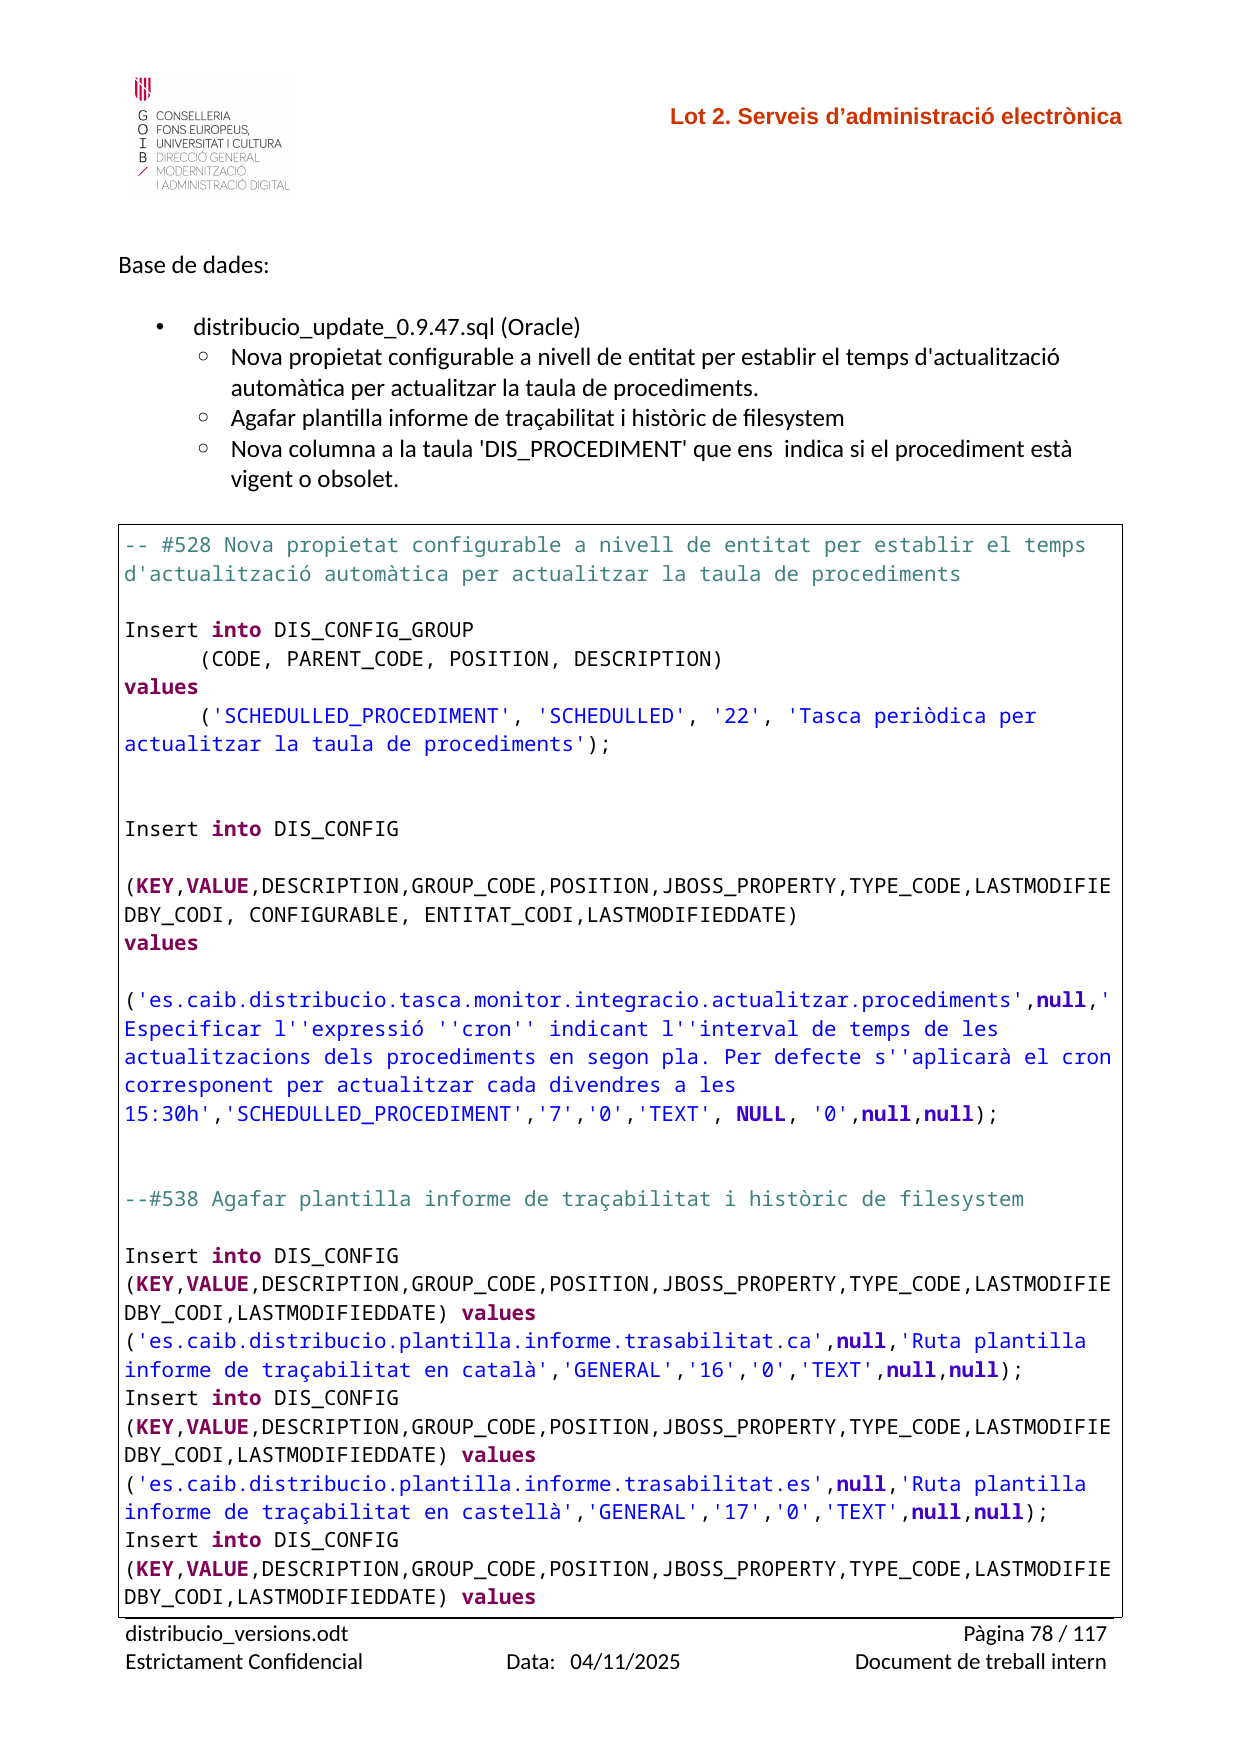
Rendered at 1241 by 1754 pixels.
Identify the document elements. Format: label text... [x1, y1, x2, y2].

list Nova propietat configurable a nivell de entitat per establir el temps d'actualització automàtica per actualitzar la taula de procediments. [193, 341, 1122, 402]
list Agafar plantilla informe de traçabilitat i històric de filesystem [193, 402, 1122, 433]
list distribucio_update_0.9.47.sql (Oracle) [156, 311, 1122, 341]
table_header -- #528 Nova propietat configurable a nivell de entitat per establir el temps d'actualització automàtica per actualitzar la taula de procediments Insert into DIS_CONFIG_GROUP (CODE, PARENT_CODE, POSITION, DESCRIPTION) values ('SCHEDULLED_PROCEDIMENT', 'SCHEDULLED', '22', 'Tasca periòdica per actualitzar la taula de procediments'); Insert into DIS_CONFIG (KEY,VALUE,DESCRIPTION,GROUP_CODE,POSITION,JBOSS_PROPERTY,TYPE_CODE,LASTMODIFIEDBY_CODI, CONFIGURABLE, ENTITAT_CODI,LASTMODIFIEDDATE) values ('es.caib.distribucio.tasca.monitor.integracio.actualitzar.procediments',null,'Especificar l''expressió ''cron'' indicant l''interval de temps de les actualitzacions dels procediments en segon pla. Per defecte s''aplicarà el cron corresponent per actualitzar cada divendres a les 15:30h','SCHEDULLED_PROCEDIMENT','7','0','TEXT', NULL, '0',null,null); --#538 Agafar plantilla informe de traçabilitat i històric de filesystem Insert into DIS_CONFIG (KEY,VALUE,DESCRIPTION,GROUP_CODE,POSITION,JBOSS_PROPERTY,TYPE_CODE,LASTMODIFIEDBY_CODI,LASTMODIFIEDDATE) values ('es.caib.distribucio.plantilla.informe.trasabilitat.ca',null,'Ruta plantilla informe de traçabilitat en català','GENERAL','16','0','TEXT',null,null); Insert into DIS_CONFIG (KEY,VALUE,DESCRIPTION,GROUP_CODE,POSITION,JBOSS_PROPERTY,TYPE_CODE,LASTMODIFIEDBY_CODI,LASTMODIFIEDDATE) values ('es.caib.distribucio.plantilla.informe.trasabilitat.es',null,'Ruta plantilla informe de traçabilitat en castellà','GENERAL','17','0','TEXT',null,null); Insert into DIS_CONFIG (KEY,VALUE,DESCRIPTION,GROUP_CODE,POSITION,JBOSS_PROPERTY,TYPE_CODE,LASTMODIFIEDBY_CODI,LASTMODIFIEDDATE) values [119, 525, 1122, 1617]
text Base de dades: [118, 250, 1122, 280]
picture [126, 70, 299, 197]
list Nova columna a la taula 'DIS_PROCEDIMENT' que ens indica si el procediment està vigent o obsolet. [193, 433, 1122, 494]
